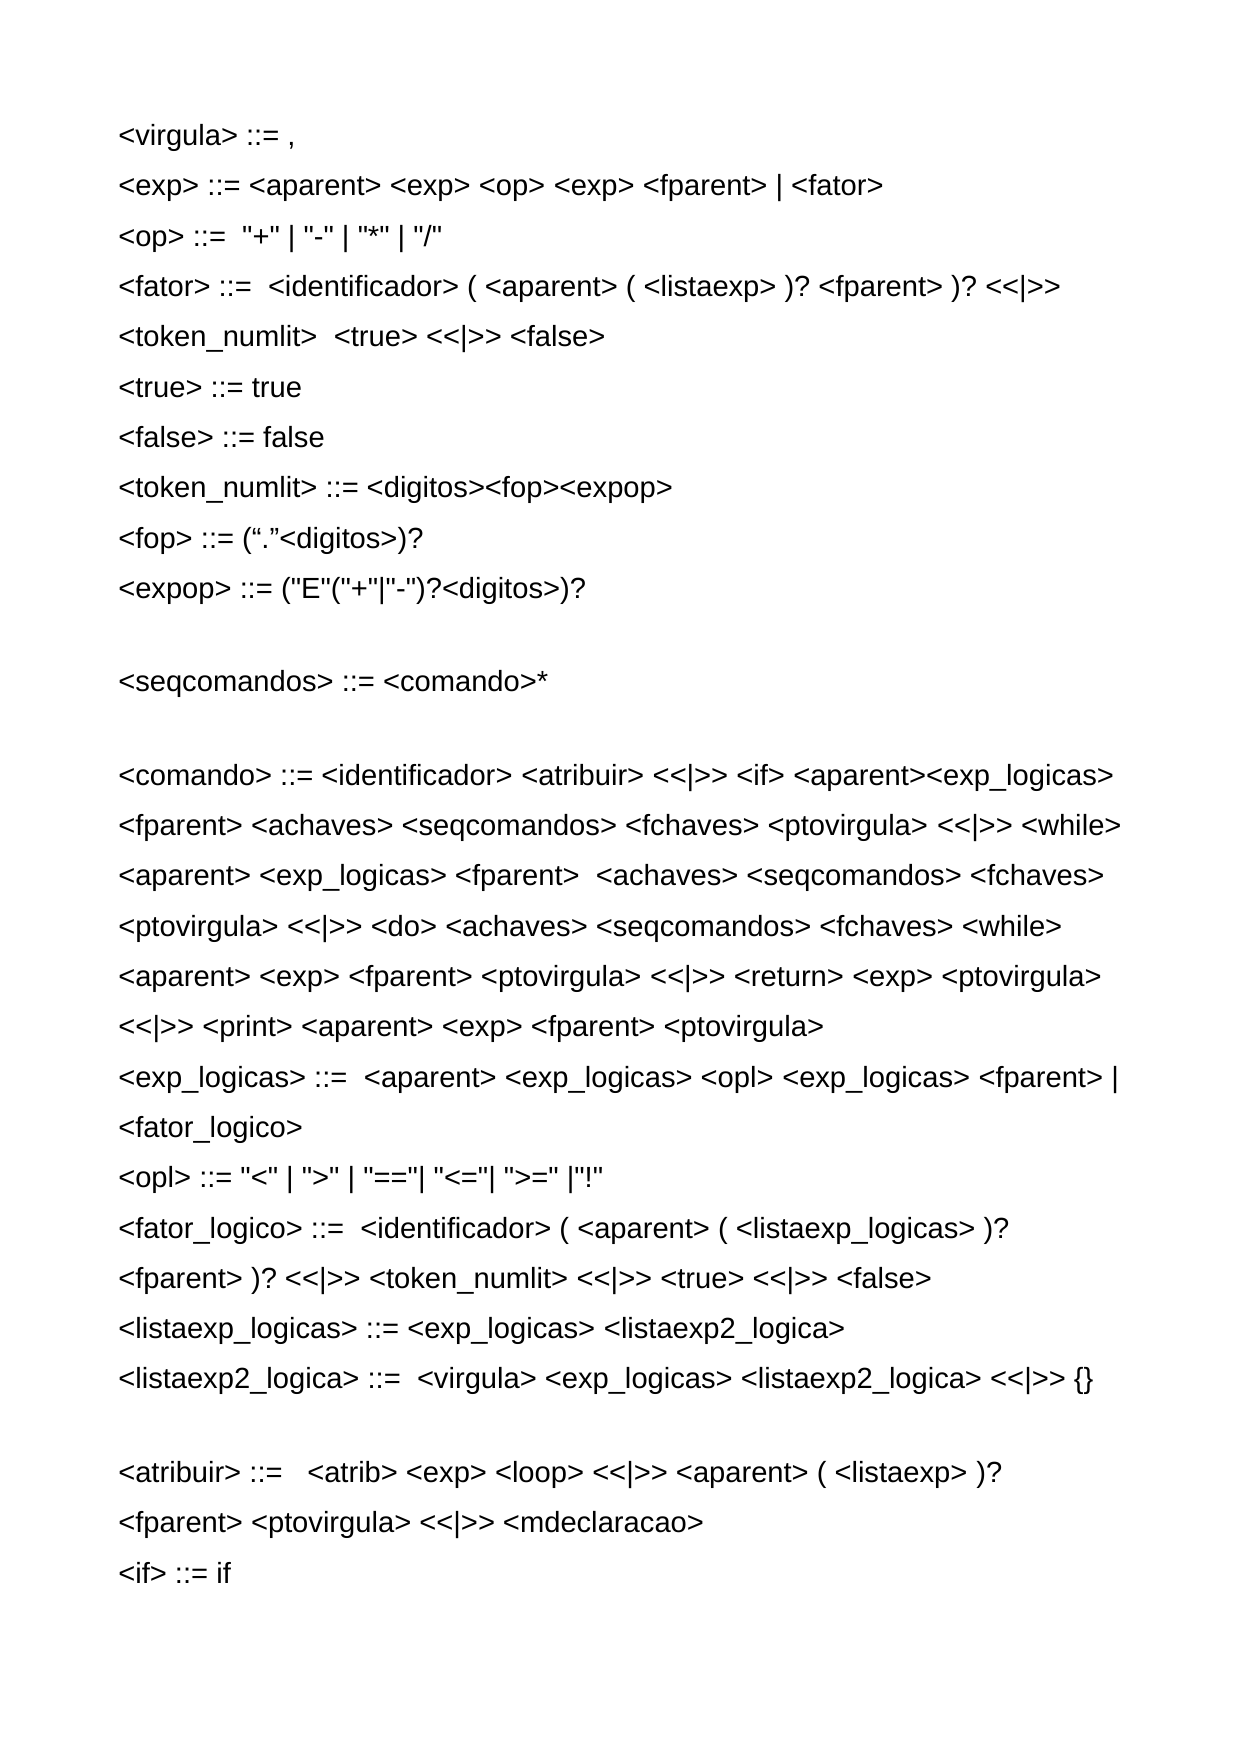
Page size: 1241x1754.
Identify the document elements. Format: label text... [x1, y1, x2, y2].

text <virgula> ::= , [118, 118, 1122, 152]
text <seqcomandos> ::= <comando>* [118, 664, 1122, 698]
text <false> ::= false [118, 420, 1122, 453]
text <opl> ::= "<" | ">" | "=="| "<="| ">=" |"!" [118, 1160, 1122, 1194]
text <fop> ::= (“.”<digitos>)? [118, 521, 1122, 554]
text <exp> ::= <aparent> <exp> <op> <exp> <fparent> | <fator> [118, 168, 1122, 202]
text <atribuir> ::= <atrib> <exp> <loop> <<|>> <aparent> ( <listaexp> )? <fparent> <ptovirgula> <<|>> <mdeclaracao> [118, 1455, 1122, 1539]
text <fator> ::= <identificador> ( <aparent> ( <listaexp> )? <fparent> )? <<|>> <token_numlit> <true> <<|>> <false> [118, 269, 1122, 353]
text <token_numlit> ::= <digitos><fop><expop> [118, 470, 1122, 504]
text <expop> ::= ("E"("+"|"-")?<digitos>)? [118, 571, 1122, 604]
text <comando> ::= <identificador> <atribuir> <<|>> <if> <aparent><exp_logicas> <fparent> <achaves> <seqcomandos> <fchaves> <ptovirgula> <<|>> <while> <aparent> <exp_logicas> <fparent> <achaves> <seqcomandos> <fchaves> <ptovirgula> <<|>> <do> <achaves> <seqcomandos> <fchaves> <while> <aparent> <exp> <fparent> <ptovirgula> <<|>> <return> <exp> <ptovirgula> <<|>> <print> <aparent> <exp> <fparent> <ptovirgula> [118, 758, 1122, 1043]
text <op> ::= "+" | "-" | "*" | "/" [118, 219, 1122, 252]
text <listaexp_logicas> ::= <exp_logicas> <listaexp2_logica> [118, 1311, 1122, 1345]
text <true> ::= true [118, 370, 1122, 403]
text <exp_logicas> ::= <aparent> <exp_logicas> <opl> <exp_logicas> <fparent> | <fator_logico> [118, 1060, 1122, 1143]
text <fator_logico> ::= <identificador> ( <aparent> ( <listaexp_logicas> )? <fparent> )? <<|>> <token_numlit> <<|>> <true> <<|>> <false> [118, 1211, 1122, 1294]
text <listaexp2_logica> ::= <virgula> <exp_logicas> <listaexp2_logica> <<|>> {} [118, 1362, 1122, 1395]
text <if> ::= if [118, 1556, 1122, 1589]
